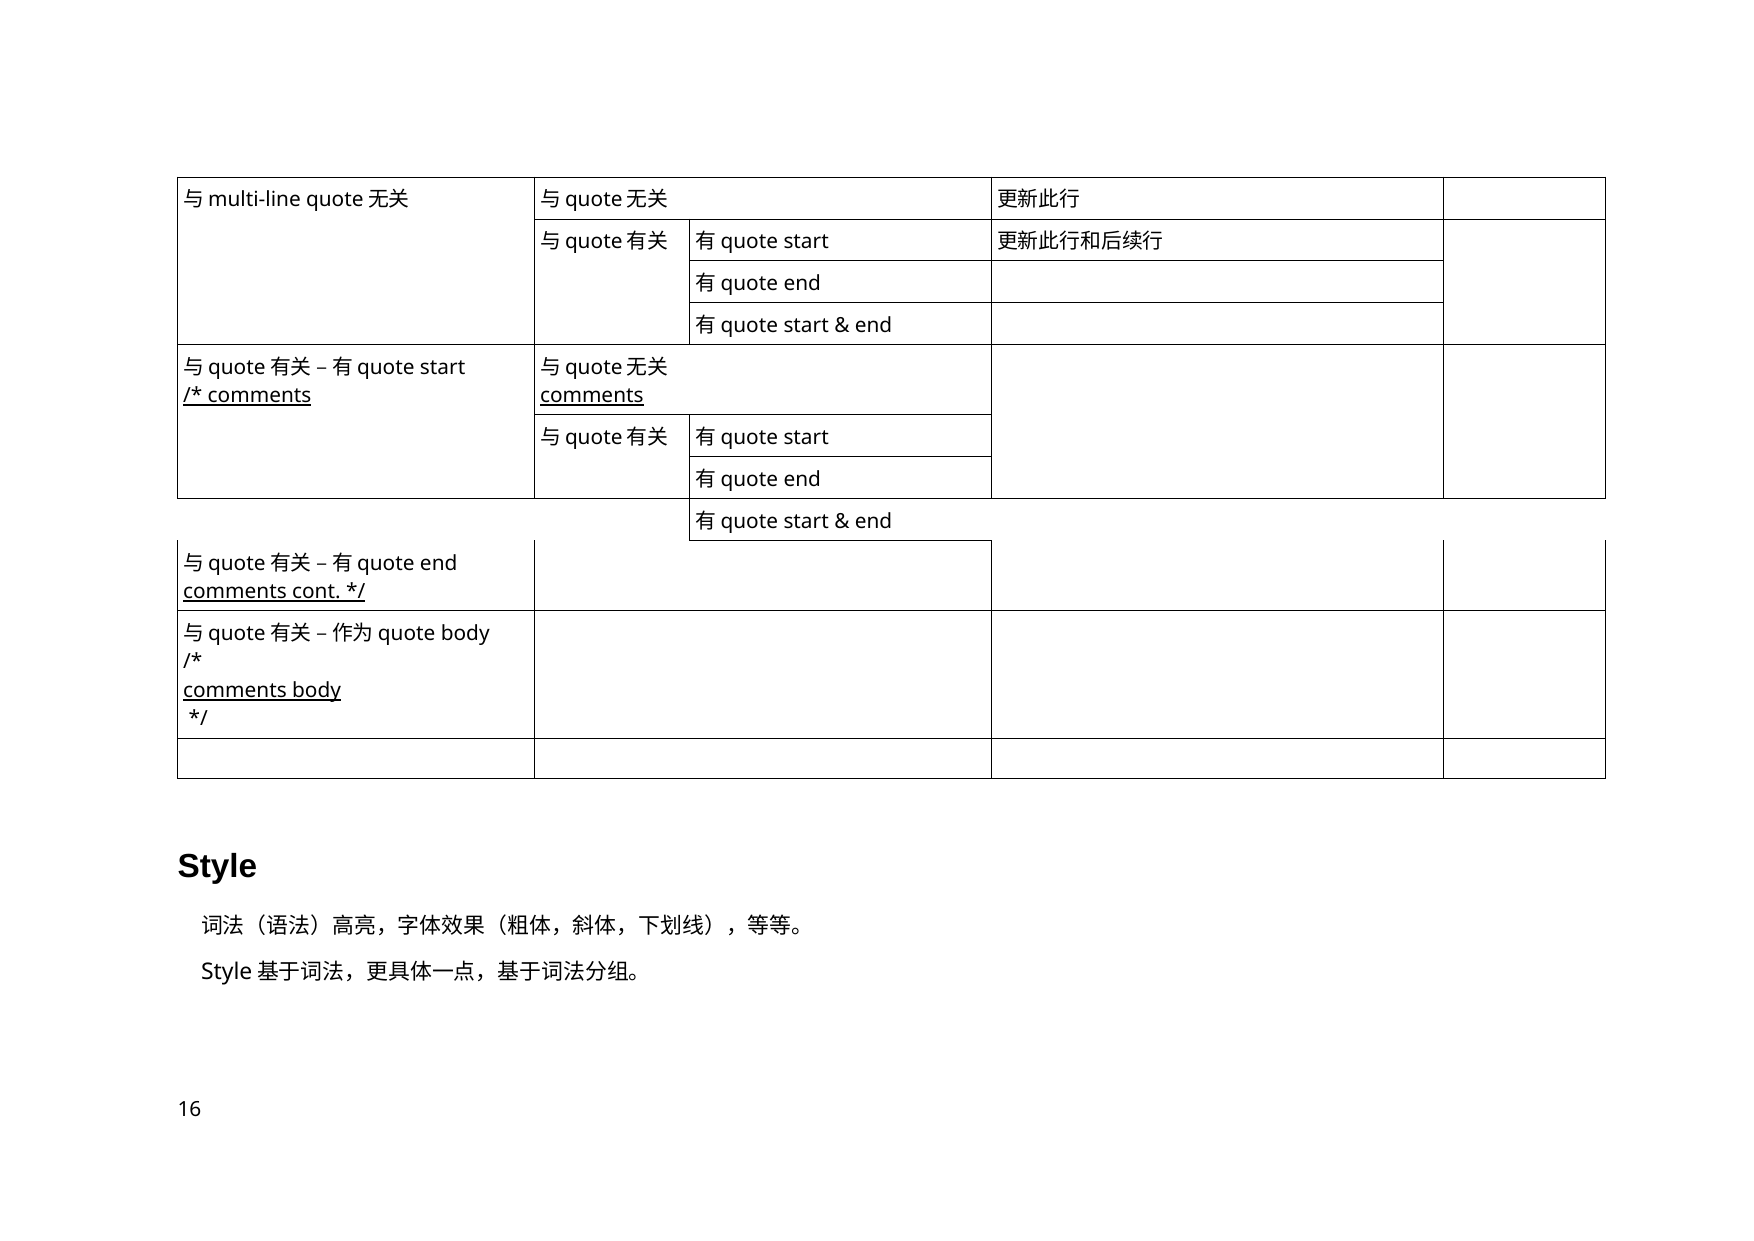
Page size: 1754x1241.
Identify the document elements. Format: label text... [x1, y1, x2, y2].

table_cell 与quote有关 – 有quote end comments cont. */ [178, 540, 534, 610]
table_cell [992, 739, 1443, 777]
table_cell 有quote start [690, 220, 991, 260]
table_cell [1444, 540, 1605, 610]
table_cell 有quote start & end [690, 499, 991, 540]
table_cell [1444, 178, 1605, 218]
table_cell [992, 303, 1443, 344]
table_cell 更新此行和后续行 [992, 220, 1443, 260]
table_cell [992, 611, 1443, 737]
table_cell 有quote start [690, 415, 991, 456]
table_cell 与quote无关 [535, 178, 991, 218]
table_cell [535, 739, 991, 777]
subtitle Style基于词法，更具体一点，基于词法分组。 [177, 954, 1605, 986]
table_cell 有quote start & end [690, 303, 991, 344]
table_cell 与quote有关 [535, 415, 689, 498]
table_cell [992, 261, 1443, 302]
table_cell 与quote无关 comments [535, 345, 991, 414]
table_cell [992, 540, 1443, 610]
table_cell [535, 540, 991, 610]
subtitle 词法（语法）高亮，字体效果（粗体，斜体，下划线），等等。 [177, 908, 1605, 940]
table_cell [178, 739, 534, 777]
table_cell 有quote end [690, 261, 991, 302]
table_cell [1444, 739, 1605, 777]
table_cell [1444, 611, 1605, 737]
table_cell [1444, 220, 1605, 344]
table_cell 与quote有关 – 有quote start /* comments [178, 345, 534, 498]
table_cell 更新此行 [992, 178, 1443, 218]
title Style [177, 846, 1605, 885]
table_cell [535, 611, 991, 737]
table_cell 有quote end [690, 457, 991, 498]
table_cell [1444, 345, 1605, 498]
table_cell [992, 345, 1443, 498]
table_cell 与multi-line quote无关 [178, 178, 534, 344]
table_cell 与quote有关 [535, 220, 689, 344]
table_cell 与quote有关 – 作为quote body /* comments body */ [178, 611, 534, 737]
